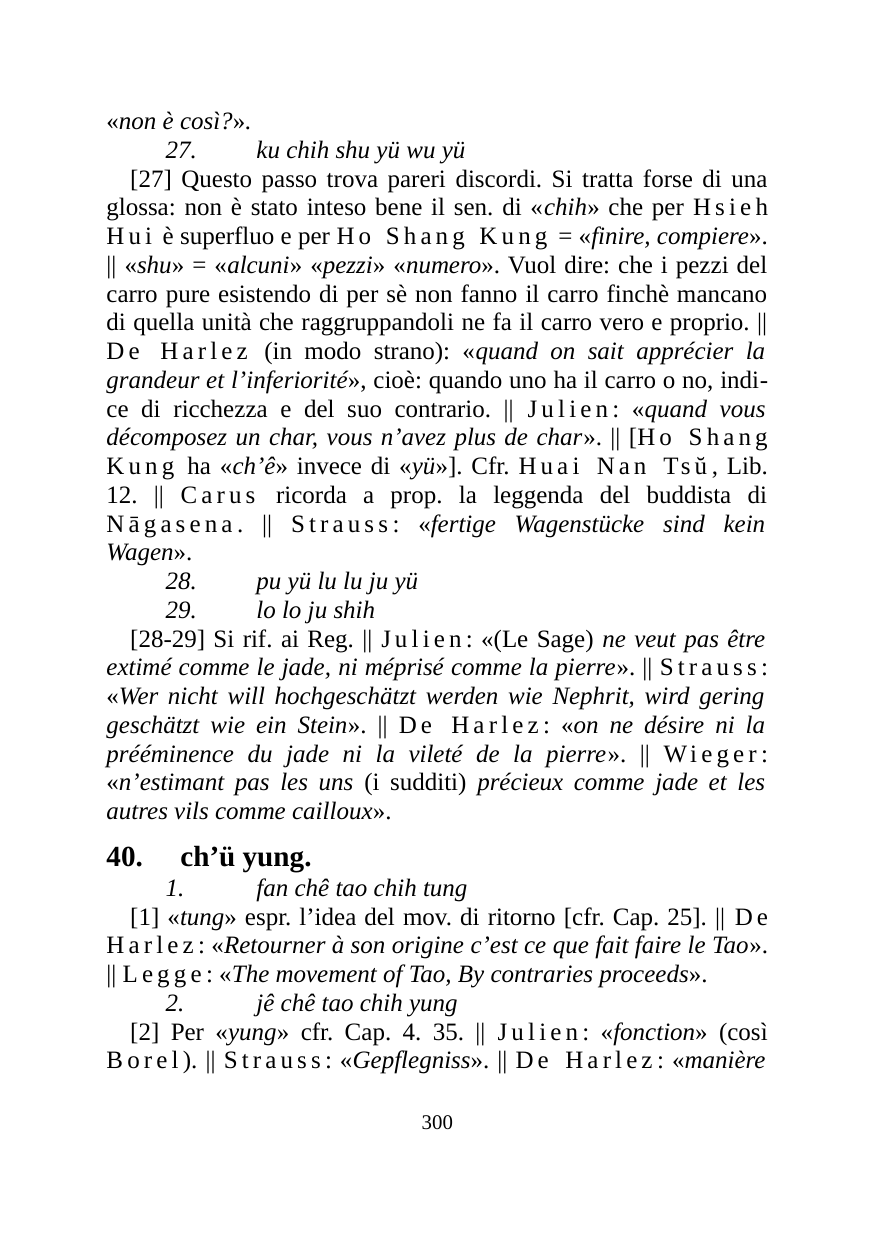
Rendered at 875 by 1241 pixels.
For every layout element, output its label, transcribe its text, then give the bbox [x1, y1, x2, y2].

list fan chê tao chih tung [165, 873, 768, 902]
list pu yü lu lu ju yü [165, 566, 768, 595]
text [27] Questo passo trova pareri discordi. Si tratta forse di una glossa: non è stato inteso bene il sen. di «chih» che per Hsieh Hui è superfluo e per Ho Shang Kung = «finire, compiere». || «shu» = «alcuni» «pezzi» «numero». Vuol dire: che i pezzi del carro pure esistendo di per sè non fanno il carro finchè mancano di quella unità che raggruppandoli ne fa il carro vero e proprio. || De Harlez (in modo strano): «quand on sait apprécier la grandeur et l’inferiorité», cioè: quando uno ha il carro o no, indi­ce di ricchezza e del suo contrario. || Julien: «quand vous décomposez un char, vous n’avez plus de char». || [Ho Shang Kung ha «ch’ê» invece di «yü»]. Cfr. Huai Nan Tsŭ, Lib. 12. || Carus ricorda a prop. la leggenda del buddista di Nāgasena. || Strauss: «fertige Wagenstücke sind kein Wagen». [106, 164, 768, 566]
text «non è così?». [106, 106, 768, 135]
text [28-29] Si rif. ai Reg. || Julien: «(Le Sage) ne veut pas être extimé comme le jade, ni méprisé comme la pierre». || Strauss: «Wer nicht will hochgeschätzt werden wie Nephrit, wird gering geschätzt wie ein Stein». || De Harlez: «on ne désire ni la prééminence du jade ni la vileté de la pierre». || Wieger: «n’estimant pas les uns (i sudditi) précieux comme jade et les autres vils comme cailloux». [106, 624, 768, 825]
text [1] «tung» espr. l’idea del mov. di ritorno [cfr. Cap. 25]. || De Harlez: «Retourner à son origine c’est ce que fait faire le Tao». || Legge: «The movement of Tao, By contraries proceeds». [106, 902, 768, 988]
list jê chê tao chih yung [165, 988, 768, 1017]
list lo lo ju shih [165, 595, 768, 624]
text [2] Per «yung» cfr. Cap. 4. 35. || Julien: «fonction» (così Borel). || Strauss: «Gepflegniss». || De Harlez: «manière [106, 1017, 768, 1074]
subtitle 40. ch’ü yung. [106, 839, 768, 873]
list ku chih shu yü wu yü [165, 135, 768, 164]
